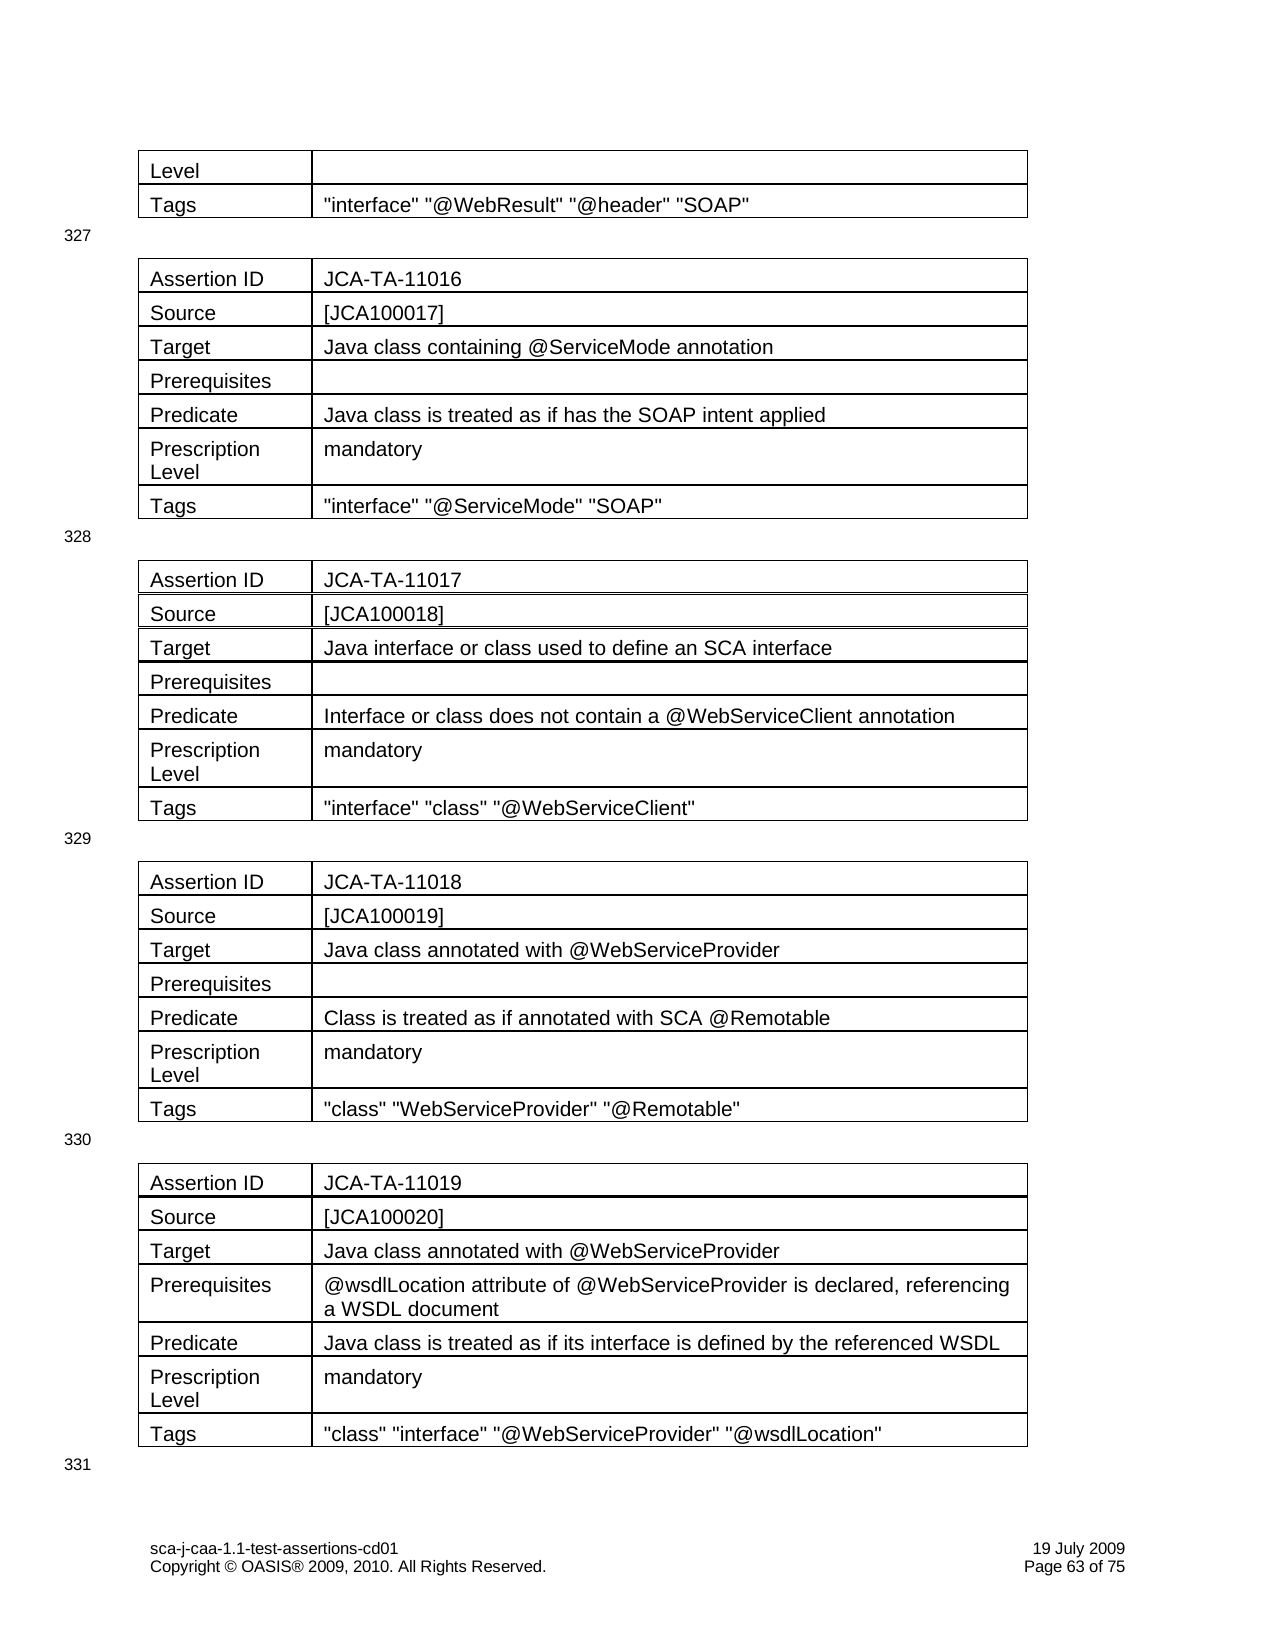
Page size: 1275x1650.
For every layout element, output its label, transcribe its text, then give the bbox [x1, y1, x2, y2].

table_header Assertion ID [139, 259, 311, 291]
table_cell Interface or class does not contain a @WebServiceClient annotation [313, 696, 1027, 728]
table_cell Prerequisites [139, 663, 311, 694]
table_cell "class" "interface" "@WebServiceProvider" "@wsdlLocation" [313, 1414, 1027, 1446]
table_cell Java class annotated with @WebServiceProvider [313, 930, 1027, 962]
table_header Assertion ID [139, 561, 311, 592]
table_cell "interface" "@WebResult" "@header" "SOAP" [313, 185, 1027, 217]
table_cell Tags [139, 788, 311, 820]
table_cell @wsdlLocation attribute of @WebServiceProvider is declared, referencing a WSDL document [313, 1265, 1027, 1321]
table_cell Tags [139, 486, 311, 518]
table_cell mandatory [313, 1032, 1027, 1087]
table_cell mandatory [313, 1357, 1027, 1412]
table_cell Target [139, 1231, 311, 1263]
table_cell Predicate [139, 1323, 311, 1355]
table_cell "interface" "@ServiceMode" "SOAP" [313, 486, 1027, 518]
table_cell Prescription Level [139, 1357, 311, 1412]
table_cell [313, 361, 1027, 393]
table_cell Class is treated as if annotated with SCA @Remotable [313, 998, 1027, 1030]
table_cell Prescription Level [139, 429, 311, 484]
table_cell Java class containing @ServiceMode annotation [313, 327, 1027, 359]
table_cell Prescription Level [139, 1032, 311, 1087]
table_cell Java class is treated as if its interface is defined by the referenced WSDL [313, 1323, 1027, 1355]
table_cell [313, 663, 1027, 694]
table_cell Source [139, 896, 311, 928]
table_cell Source [139, 293, 311, 325]
table_cell Java class annotated with @WebServiceProvider [313, 1231, 1027, 1263]
table_cell Source [139, 1198, 311, 1229]
table_cell Tags [139, 1089, 311, 1121]
table_cell mandatory [313, 429, 1027, 484]
table_cell Prerequisites [139, 964, 311, 996]
table_cell Java interface or class used to define an SCA interface [313, 629, 1027, 660]
table_cell Predicate [139, 998, 311, 1030]
table_cell [JCA100017] [313, 293, 1027, 325]
table_cell Predicate [139, 395, 311, 427]
table_header JCA-TA-11017 [313, 561, 1027, 592]
table_cell [JCA100019] [313, 896, 1027, 928]
table_cell Target [139, 629, 311, 660]
table_cell Tags [139, 1414, 311, 1446]
table_header JCA-TA-11018 [313, 862, 1027, 894]
table_cell Java class is treated as if has the SOAP intent applied [313, 395, 1027, 427]
table_header Assertion ID [139, 862, 311, 894]
table_cell [JCA100018] [313, 595, 1027, 626]
table_cell Tags [139, 185, 311, 217]
table_cell Prerequisites [139, 361, 311, 393]
table_cell "interface" "class" "@WebServiceClient" [313, 788, 1027, 820]
table_cell Prerequisites [139, 1265, 311, 1321]
table_cell Predicate [139, 696, 311, 728]
table_cell [313, 964, 1027, 996]
table_cell mandatory [313, 730, 1027, 786]
table_header JCA-TA-11016 [313, 259, 1027, 291]
table_cell [313, 151, 1027, 183]
table_cell Source [139, 595, 311, 626]
table_cell Target [139, 930, 311, 962]
table_cell "class" "WebServiceProvider" "@Remotable" [313, 1089, 1027, 1121]
table_header JCA-TA-11019 [313, 1164, 1027, 1195]
table_header Assertion ID [139, 1164, 311, 1195]
table_cell Level [139, 151, 311, 183]
table_cell Prescription Level [139, 730, 311, 786]
table_cell [JCA100020] [313, 1198, 1027, 1229]
table_cell Target [139, 327, 311, 359]
